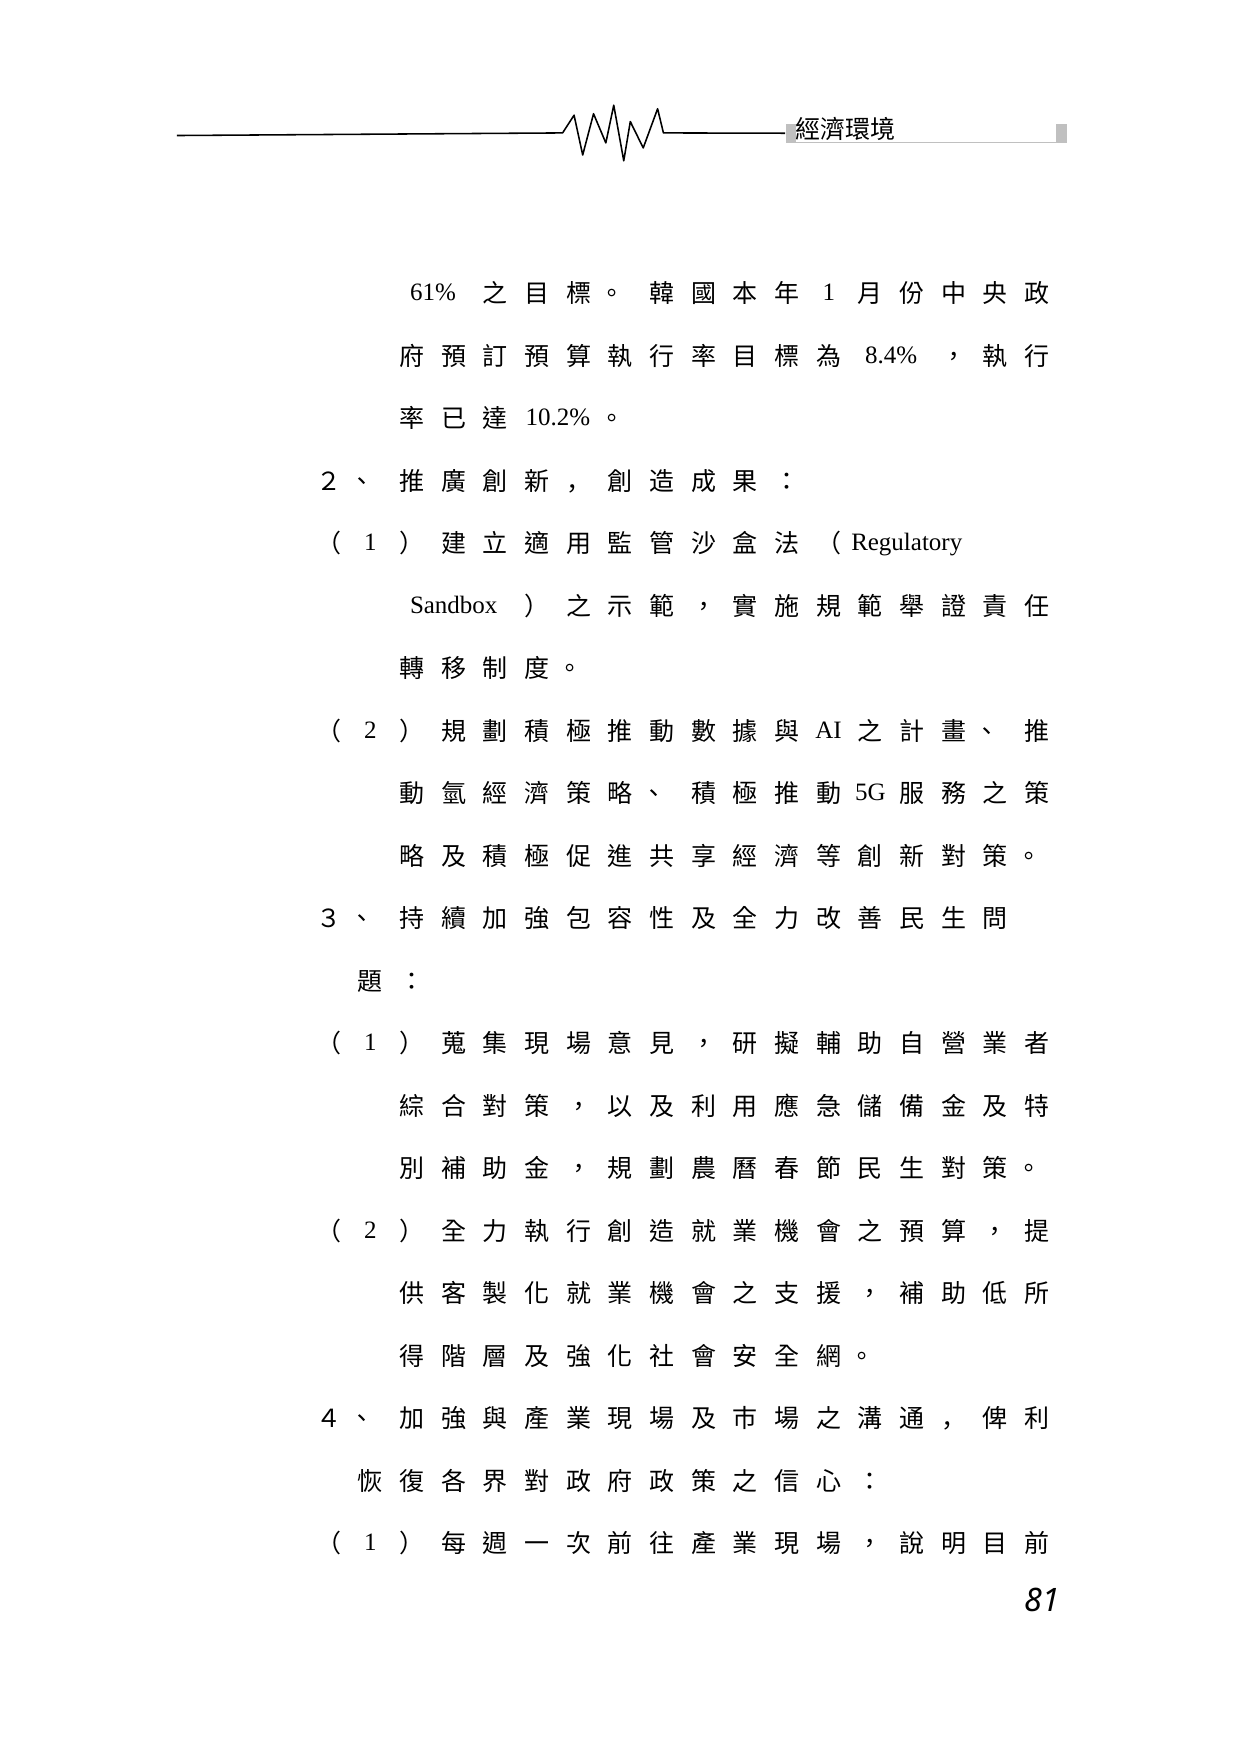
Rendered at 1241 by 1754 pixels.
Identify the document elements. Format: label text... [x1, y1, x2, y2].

text （2）規劃積極推動數據與AI之計畫、推動氫經濟策略、積極推動5G服務之策略及積極促進共享經濟等創新對策。 [306, 688, 1058, 875]
text （1）建立適用監管沙盒法（Regulatory Sandbox）之示範，實施規範舉證責任轉移制度。 [306, 500, 1058, 688]
text ４、加強與產業現場及市場之溝通，俾利恢復各界對政府政策之信心： [281, 1375, 1058, 1500]
text （1）蒐集現場意見，研擬輔助自營業者綜合對策，以及利用應急儲備金及特別補助金，規劃農曆春節民生對策。 [306, 1000, 1058, 1188]
text ３、持續加強包容性及全力改善民生問題： [281, 875, 1058, 1000]
text 61%之目標。韓國本年1月份中央政府預訂預算執行率目標為8.4%，執行率已達10.2%。 [306, 250, 1058, 438]
text ２、推廣創新，創造成果： [281, 438, 1058, 500]
text （2）全力執行創造就業機會之預算，提供客製化就業機會之支援，補助低所得階層及強化社會安全網。 [306, 1188, 1058, 1375]
text （1）每週一次前往產業現場，說明目前 [306, 1500, 1058, 1563]
